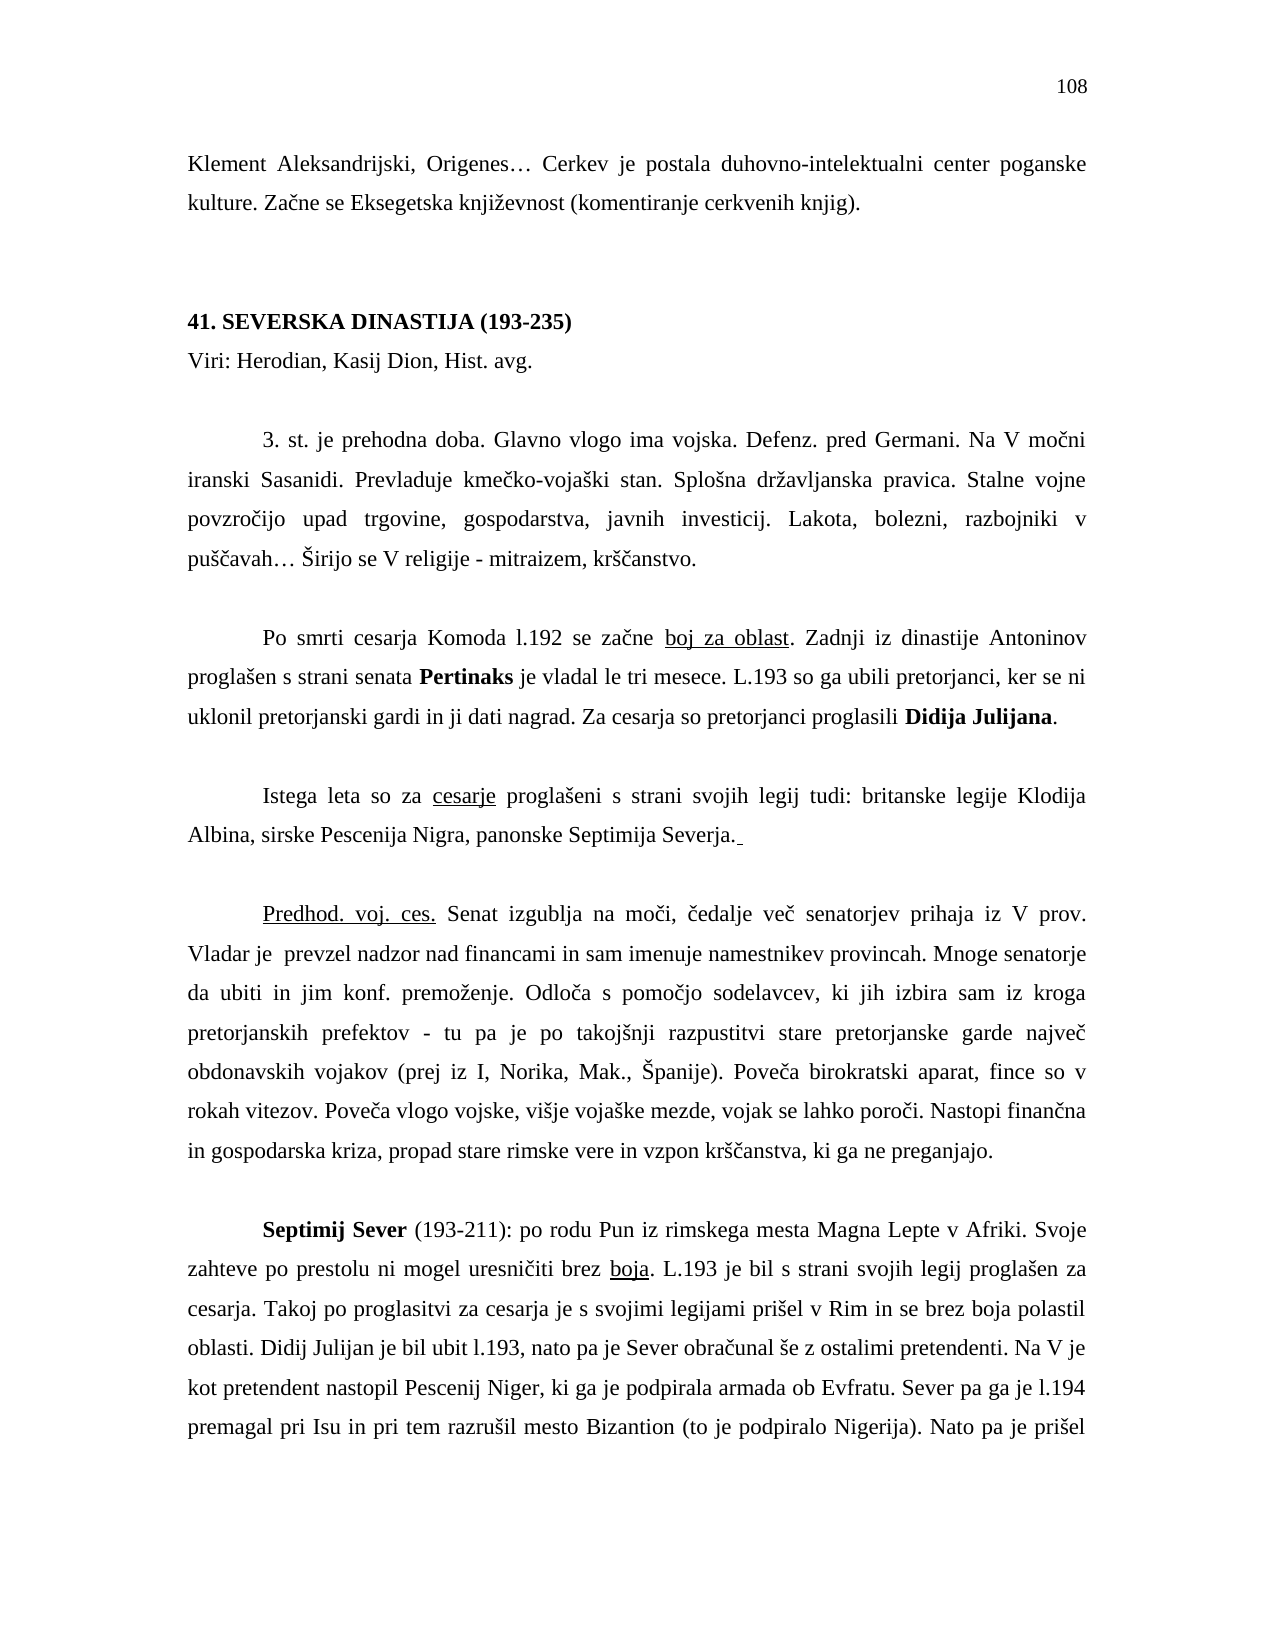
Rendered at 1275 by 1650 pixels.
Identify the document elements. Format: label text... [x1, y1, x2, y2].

text Viri: Herodian, Kasij Dion, Hist. avg. [187, 347, 1087, 374]
text 41. SEVERSKA DINASTIJA (193-235) [187, 308, 1087, 334]
text Predhod. voj. ces. Senat izgublja na moči, čedalje več senatorjev prihaja iz V prov. Vladar je prevzel nadzor nad financami in sam imenuje namestnikev provincah. Mnoge senatorje da ubiti in jim konf. premoženje. Odloča s pomočjo sodelavcev, ki jih izbira sam iz kroga pretorjanskih prefektov - tu pa je po takojšnji razpustitvi stare pretorjanske garde največ obdonavskih vojakov (prej iz I, Norika, Mak., Španije). Poveča birokratski aparat, fince so v rokah vitezov. Poveča vlogo vojske, višje vojaške mezde, vojak se lahko poroči. Nastopi finančna in gospodarska kriza, propad stare rimske vere in vzpon krščanstva, ki ga ne preganjajo. [187, 900, 1087, 1163]
text Klement Aleksandrijski, Origenes… Cerkev je postala duhovno-intelektualni center poganske kulture. Začne se Eksegetska književnost (komentiranje cerkvenih knjig). [187, 150, 1087, 216]
text Po smrti cesarja Komoda l.192 se začne boj za oblast. Zadnji iz dinastije Antoninov proglašen s strani senata Pertinaks je vladal le tri mesece. L.193 so ga ubili pretorjanci, ker se ni uklonil pretorjanski gardi in ji dati nagrad. Za cesarja so pretorjanci proglasili Didija Julijana. [187, 624, 1087, 729]
text Istega leta so za cesarje proglašeni s strani svojih legij tudi: britanske legije Klodija Albina, sirske Pescenija Nigra, panonske Septimija Severja. [187, 782, 1087, 847]
text Septimij Sever (193-211): po rodu Pun iz rimskega mesta Magna Lepte v Afriki. Svoje zahteve po prestolu ni mogel uresničiti brez boja. L.193 je bil s strani svojih legij proglašen za cesarja. Takoj po proglasitvi za cesarja je s svojimi legijami prišel v Rim in se brez boja polastil oblasti. Didij Julijan je bil ubit l.193, nato pa je Sever obračunal še z ostalimi pretendenti. Na V je kot pretendent nastopil Pescenij Niger, ki ga je podpirala armada ob Evfratu. Sever pa ga je l.194 premagal pri Isu in pri tem razrušil mesto Bizantion (to je podpiralo Nigerija). Nato pa je prišel [187, 1216, 1087, 1440]
text 3. st. je prehodna doba. Glavno vlogo ima vojska. Defenz. pred Germani. Na V močni iranski Sasanidi. Prevladuje kmečko-vojaški stan. Splošna državljanska pravica. Stalne vojne povzročijo upad trgovine, gospodarstva, javnih investicij. Lakota, bolezni, razbojniki v puščavah… Širijo se V religije - mitraizem, krščanstvo. [187, 426, 1087, 571]
